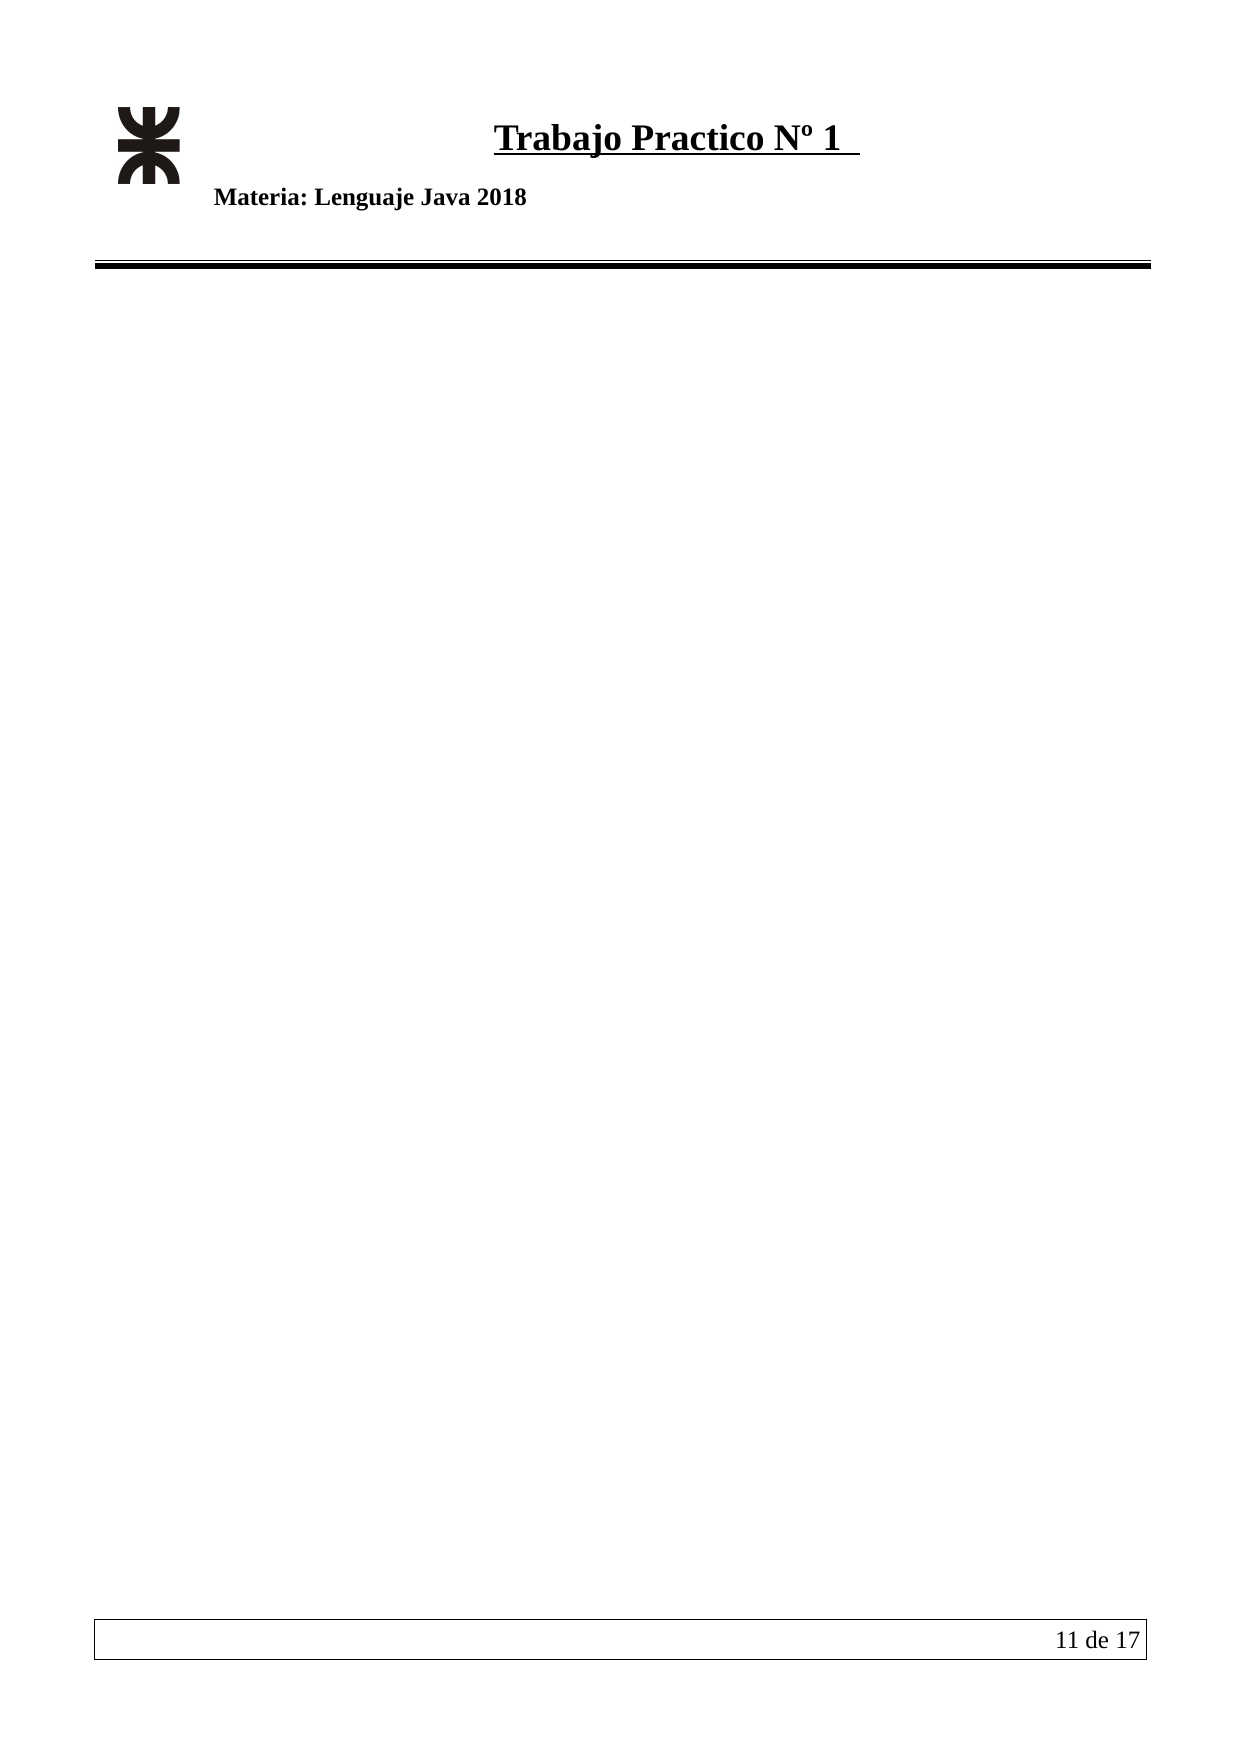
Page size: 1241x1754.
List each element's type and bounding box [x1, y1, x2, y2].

picture [118, 107, 180, 184]
